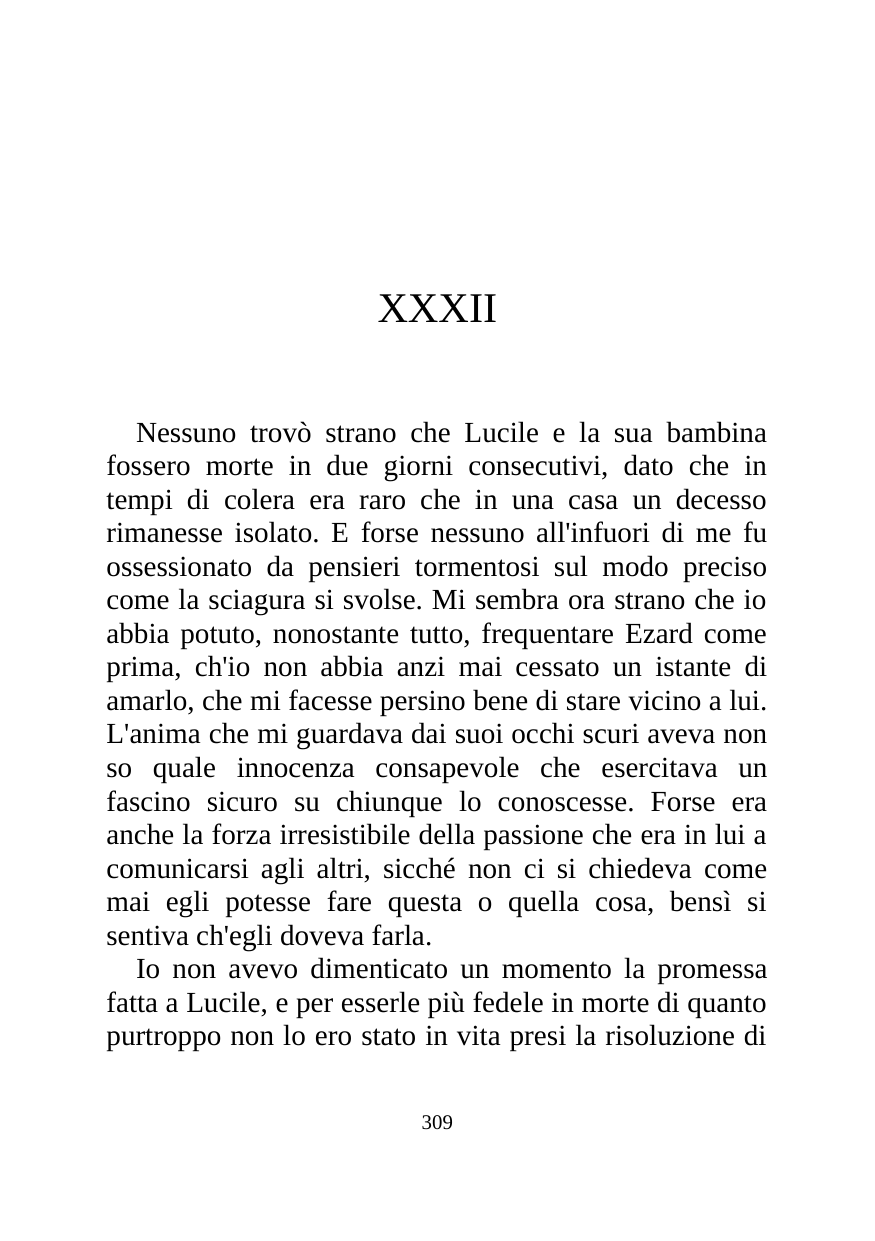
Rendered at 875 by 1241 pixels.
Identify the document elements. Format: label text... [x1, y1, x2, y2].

text Nessuno trovò strano che Lucile e la sua bambina fossero morte in due giorni consecutivi, dato che in tempi di colera era raro che in una casa un decesso rimanesse isolato. E forse nessuno all'infuori di me fu ossessionato da pensieri tormentosi sul modo preciso come la sciagura si svolse. Mi sembra ora strano che io abbia potuto, nonostante tutto, frequentare Ezard come prima, ch'io non abbia anzi mai cessato un istante di amarlo, che mi facesse persino bene di stare vicino a lui. L'anima che mi guardava dai suoi occhi scuri aveva non so quale innocenza consapevole che esercitava un fascino sicuro su chiunque lo conoscesse. Forse era anche la forza irresistibile della passione che era in lui a comunicarsi agli altri, sicché non ci si chiedeva come mai egli potesse fare questa o quella cosa, bensì si sentiva ch'egli doveva farla. [106, 415, 768, 951]
text Io non avevo dimenticato un momento la promessa fatta a Lucile, e per esserle più fedele in morte di quanto purtroppo non lo ero stato in vita presi la risoluzione di [106, 951, 768, 1052]
subtitle XXXII [106, 283, 768, 332]
